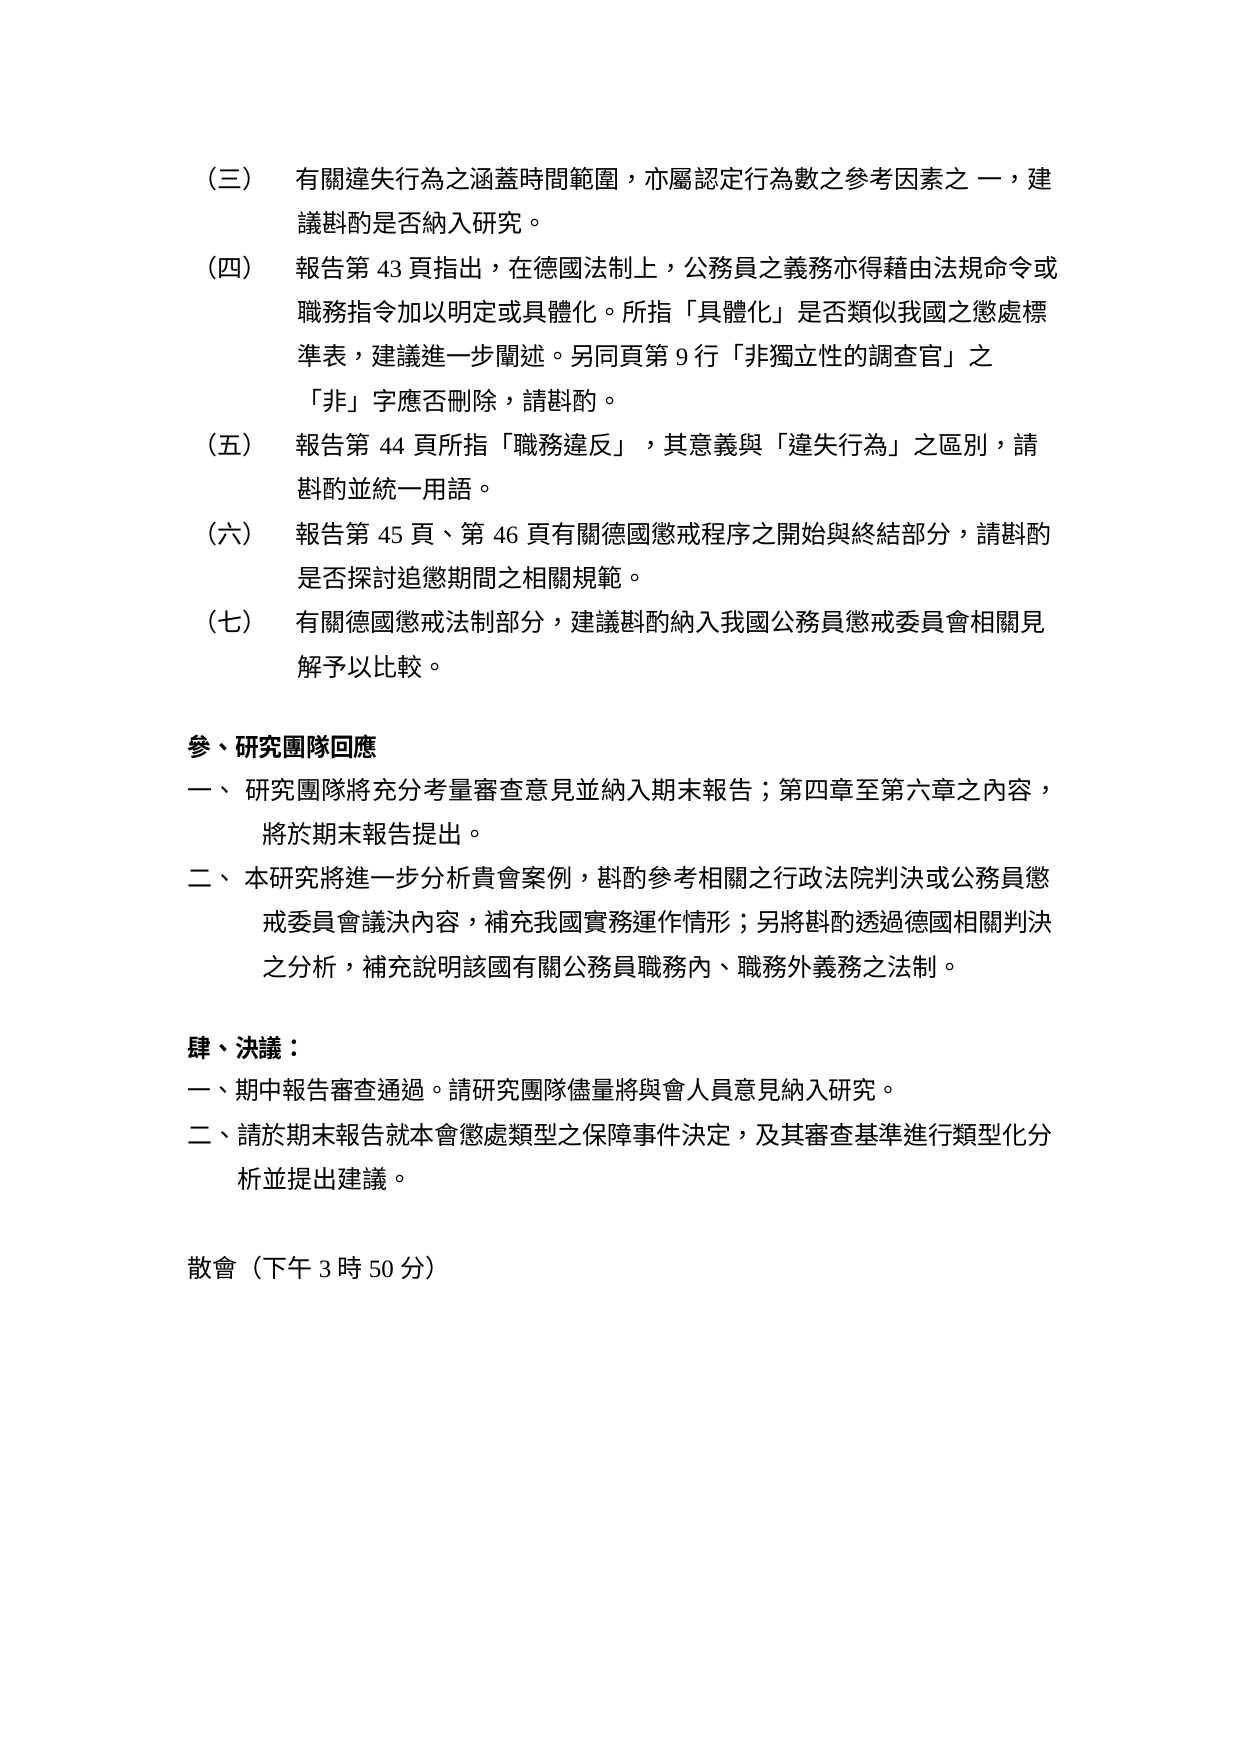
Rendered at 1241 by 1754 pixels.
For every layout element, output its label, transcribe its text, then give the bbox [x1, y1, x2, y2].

text 二、 本研究將進一步分析貴會案例，斟酌參考相關之行政法院判決或公務員懲戒委員會議決內容，補充我國實務運作情形；另將斟酌透過德國相關判決之分析，補充說明該國有關公務員職務內、職務外義務之法制。 [187, 861, 1054, 983]
text 二、請於期末報告就本會懲處類型之保障事件決定，及其審查基準進行類型化分析並提出建議。 [187, 1117, 1053, 1196]
subtitle 肆、決議： [187, 1030, 1096, 1064]
text 散會（下午 3 時 50 分） [187, 1251, 1096, 1285]
subtitle 參、研究團隊回應 [187, 730, 1096, 764]
text （七） 有關德國懲戒法制部分，建議斟酌納入我國公務員懲戒委員會相關見解予以比較。 [192, 605, 1054, 683]
text （六） 報告第 45 頁、第 46 頁有關德國懲戒程序之開始與終結部分，請斟酌是否探討追懲期間之相關規範。 [192, 516, 1054, 594]
text （三） 有關違失行為之涵蓋時間範圍，亦屬認定行為數之參考因素之 一，建議斟酌是否納入研究。 [192, 162, 1054, 240]
text 一、 研究團隊將充分考量審查意見並納入期末報告；第四章至第六章之內容， 將於期末報告提出。 [187, 772, 1059, 851]
text 一、期中報告審查通過。請研究團隊儘量將與會人員意見納入研究。 [187, 1073, 1096, 1107]
text （五） 報告第 44 頁所指「職務違反」，其意義與「違失行為」之區別，請斟酌並統一用語。 [192, 427, 1054, 506]
text （四） 報告第 43 頁指出，在德國法制上，公務員之義務亦得藉由法規命令或職務指令加以明定或具體化。所指「具體化」是否類似我國之懲處標準表，建議進一步闡述。另同頁第 9 行「非獨立性的調查官」之「非」字應否刪除，請斟酌。 [192, 250, 1066, 417]
